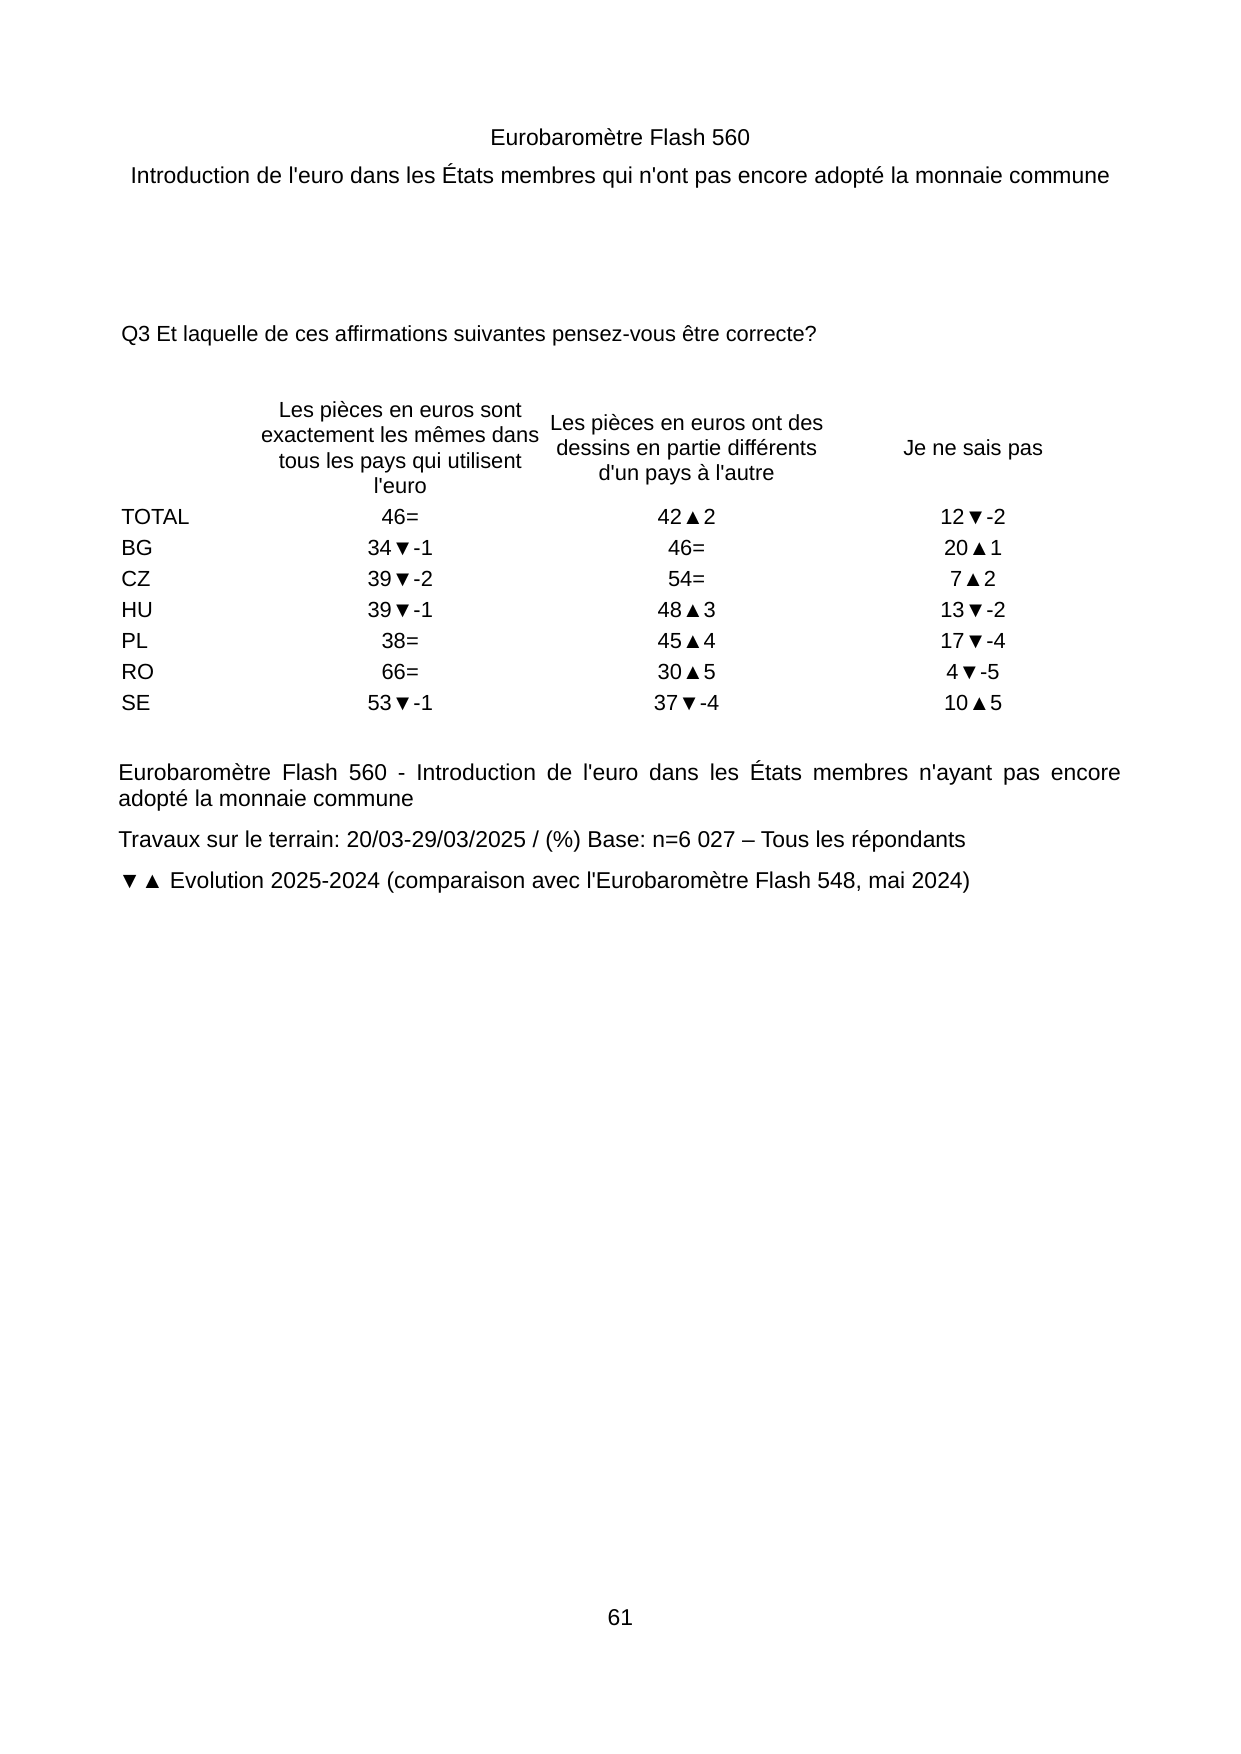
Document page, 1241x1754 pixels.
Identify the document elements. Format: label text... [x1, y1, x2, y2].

table_cell [830, 362, 1116, 394]
table_cell 39▼-1 [257, 594, 543, 625]
text ▼▲ Evolution 2025-2024 (comparaison avec l'Eurobaromètre Flash 548, mai 2024) [118, 867, 1122, 894]
table_cell [543, 362, 830, 394]
table_cell CZ [118, 563, 257, 594]
table_cell RO [118, 656, 257, 687]
table_cell 7▲2 [830, 563, 1116, 594]
table_cell 38= [257, 625, 543, 656]
table_header Q3 Et laquelle de ces affirmations suivantes pensez-vous être correcte? [118, 306, 1116, 362]
table_cell 48▲3 [543, 594, 830, 625]
table_cell TOTAL [118, 501, 257, 532]
table_cell 17▼-4 [830, 625, 1116, 656]
table_cell 37▼-4 [543, 687, 830, 718]
table_cell HU [118, 594, 257, 625]
table_cell BG [118, 532, 257, 563]
table_cell 12▼-2 [830, 501, 1116, 532]
text Eurobaromètre Flash 560 - Introduction de l'euro dans les États membres n'ayant pas encore adopté la monnaie commune [118, 759, 1122, 812]
table_cell 10▲5 [830, 687, 1116, 718]
table_cell PL [118, 625, 257, 656]
table_cell 39▼-2 [257, 563, 543, 594]
table_cell [118, 394, 257, 501]
table_cell Je ne sais pas [830, 394, 1116, 501]
table_cell [257, 362, 543, 394]
table_cell 34▼-1 [257, 532, 543, 563]
table_cell Les pièces en euros ont des dessins en partie différents d'un pays à l'autre [543, 394, 830, 501]
table_cell 4▼-5 [830, 656, 1116, 687]
table_cell 46= [257, 501, 543, 532]
text Travaux sur le terrain: 20/03-29/03/2025 / (%) Base: n=6 027 – Tous les répondants [118, 826, 1122, 853]
table_cell 54= [543, 563, 830, 594]
table_cell Les pièces en euros sont exactement les mêmes dans tous les pays qui utilisent l'euro [257, 394, 543, 501]
table_cell 13▼-2 [830, 594, 1116, 625]
table_cell 30▲5 [543, 656, 830, 687]
table_cell 66= [257, 656, 543, 687]
table_cell 42▲2 [543, 501, 830, 532]
table_cell 53▼-1 [257, 687, 543, 718]
table_cell 20▲1 [830, 532, 1116, 563]
table_cell 45▲4 [543, 625, 830, 656]
table_cell SE [118, 687, 257, 718]
table_cell 46= [543, 532, 830, 563]
table_cell [118, 362, 257, 394]
